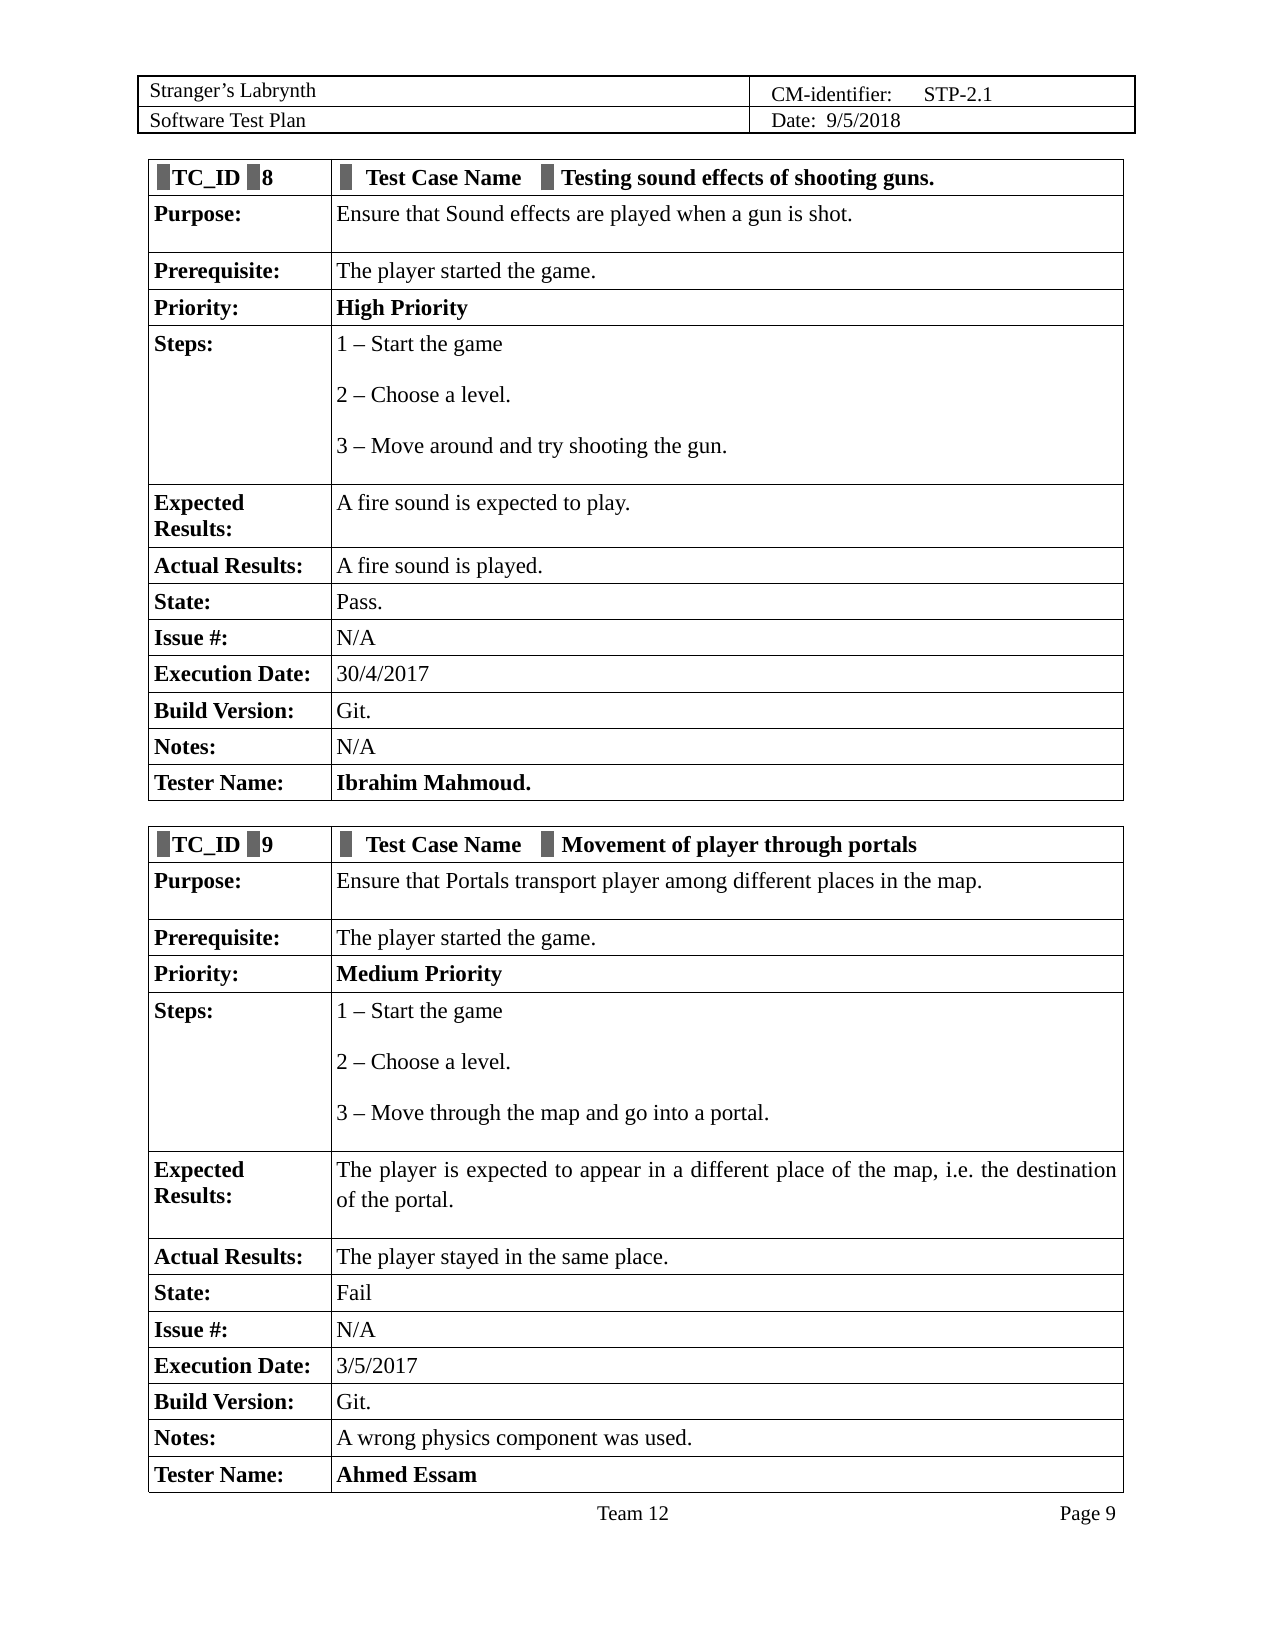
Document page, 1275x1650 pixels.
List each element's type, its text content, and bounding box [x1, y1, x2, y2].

table_cell Git. [332, 693, 1123, 728]
table_cell N/A [332, 620, 1123, 655]
table_cell Prerequisite: [149, 253, 331, 288]
table_cell A wrong physics component was used. [332, 1420, 1123, 1456]
table_cell Issue #: [149, 1312, 331, 1347]
table_cell Tester Name: [149, 765, 331, 800]
table_cell Prerequisite: [149, 920, 331, 955]
table_cell Ibrahim Mahmoud. [332, 765, 1123, 800]
table_cell The player started the game. [332, 920, 1123, 955]
table_cell Medium Priority [332, 956, 1123, 992]
table_cell Tester Name: [149, 1457, 331, 1492]
table_cell Fail [332, 1275, 1123, 1311]
table_cell A fire sound is expected to play. [332, 485, 1123, 546]
table_cell State: [149, 1275, 331, 1311]
table_cell Actual Results: [149, 1239, 331, 1274]
table_cell State: [149, 584, 331, 619]
table_header TC_ID [149, 160, 242, 195]
table_cell Steps: [149, 993, 331, 1151]
table_header 8 [243, 160, 331, 195]
table_cell Ahmed Essam [332, 1457, 1123, 1492]
table_cell Notes: [149, 1420, 331, 1456]
table_cell Pass. [332, 584, 1123, 619]
table_cell Notes: [149, 729, 331, 764]
table_cell Purpose: [149, 196, 331, 252]
table_cell The player started the game. [332, 253, 1123, 288]
table_cell 3/5/2017 [332, 1348, 1123, 1383]
table_cell Purpose: [149, 863, 331, 919]
table_cell The player stayed in the same place. [332, 1239, 1123, 1274]
table_header 9 [243, 827, 331, 862]
table_cell Expected Results: [149, 1152, 331, 1238]
table_cell Git. [332, 1384, 1123, 1419]
table_cell Build Version: [149, 1384, 331, 1419]
table_cell N/A [332, 1312, 1123, 1347]
table_cell Execution Date: [149, 656, 331, 691]
table_cell Priority: [149, 956, 331, 992]
table_cell Ensure that Sound effects are played when a gun is shot. [332, 196, 1123, 252]
table_header TC_ID [149, 827, 242, 862]
table_cell Issue #: [149, 620, 331, 655]
table_cell Ensure that Portals transport player among different places in the map. [332, 863, 1123, 919]
table_header Test Case Name [332, 827, 533, 862]
table_header Testing sound effects of shooting guns. [533, 160, 1123, 195]
table_cell 1 – Start the game 2 – Choose a level. 3 – Move through the map and go into a portal. [332, 993, 1123, 1151]
table_cell N/A [332, 729, 1123, 764]
table_cell Steps: [149, 326, 331, 484]
table_cell High Priority [332, 290, 1123, 325]
table_header Test Case Name [332, 160, 533, 195]
table_cell Expected Results: [149, 485, 331, 546]
table_cell Execution Date: [149, 1348, 331, 1383]
table_cell 1 – Start the game 2 – Choose a level. 3 – Move around and try shooting the gun. [332, 326, 1123, 484]
table_header Movement of player through portals [533, 827, 1123, 862]
table_cell A fire sound is played. [332, 548, 1123, 583]
table_cell Actual Results: [149, 548, 331, 583]
table_cell The player is expected to appear in a different place of the map, i.e. the destination of the portal. [332, 1152, 1123, 1238]
table_cell Build Version: [149, 693, 331, 728]
table_cell Priority: [149, 290, 331, 325]
table_cell 30/4/2017 [332, 656, 1123, 691]
